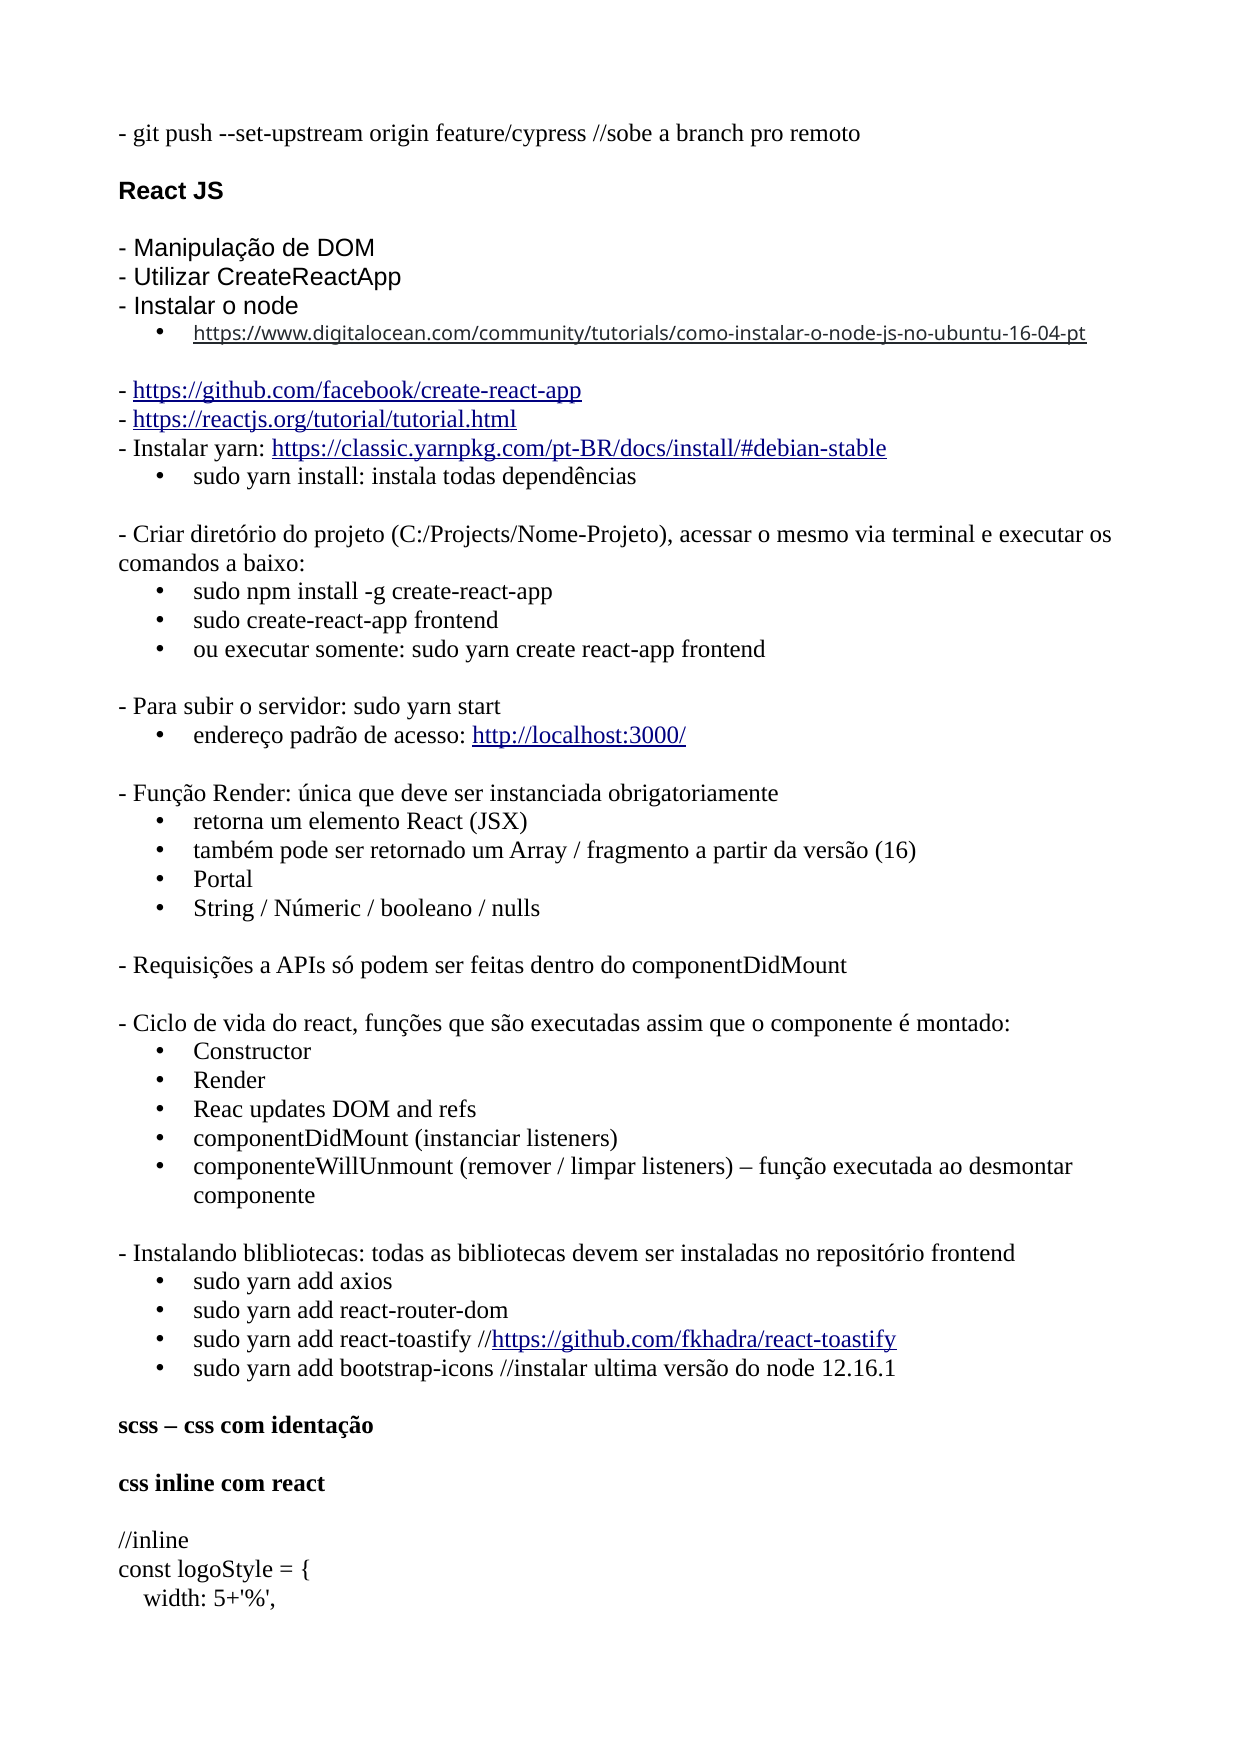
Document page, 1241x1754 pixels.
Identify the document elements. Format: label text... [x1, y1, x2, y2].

list retorna um elemento React (JSX) [156, 806, 1122, 835]
list ou executar somente: sudo yarn create react-app frontend [156, 634, 1122, 663]
list sudo yarn add react-router-dom [156, 1295, 1122, 1324]
text - Para subir o servidor: sudo yarn start [118, 691, 1122, 720]
list sudo yarn install: instala todas dependências [156, 461, 1122, 490]
text - Instalar yarn: https://classic.yarnpkg.com/pt-BR/docs/install/#debian-stable [118, 433, 1122, 461]
text scss – css com identação [118, 1410, 1122, 1439]
text - Instalando blibliotecas: todas as bibliotecas devem ser instaladas no repositório frontend [118, 1238, 1122, 1266]
text //inline [118, 1525, 1122, 1554]
list sudo npm install -g create-react-app [156, 576, 1122, 605]
text - git push --set-upstream origin feature/cypress //sobe a branch pro remoto [118, 118, 1122, 147]
text - https://reactjs.org/tutorial/tutorial.html [118, 404, 1122, 433]
text - Criar diretório do projeto (C:/Projects/Nome-Projeto), acessar o mesmo via terminal e executar os comandos a baixo: [118, 519, 1122, 576]
list componentDidMount (instanciar listeners) [156, 1123, 1122, 1151]
text const logoStyle = { [118, 1554, 1122, 1583]
list Render [156, 1065, 1122, 1094]
text - Manipulação de DOM [118, 233, 1122, 262]
list endereço padrão de acesso: http://localhost:3000/ [156, 720, 1122, 749]
list componenteWillUnmount (remover / limpar listeners) – função executada ao desmontar componente [156, 1151, 1122, 1209]
list sudo yarn add bootstrap-icons //instalar ultima versão do node 12.16.1 [156, 1353, 1122, 1381]
list https://www.digitalocean.com/community/tutorials/como-instalar-o-node-js-no-ubuntu-16-04-pt [156, 319, 1122, 346]
list sudo create-react-app frontend [156, 605, 1122, 634]
list Reac updates DOM and refs [156, 1094, 1122, 1123]
text - Instalar o node [118, 291, 1122, 319]
list sudo yarn add react-toastify //https://github.com/fkhadra/react-toastify [156, 1324, 1122, 1353]
text - Ciclo de vida do react, funções que são executadas assim que o componente é montado: [118, 1008, 1122, 1036]
text width: 5+'%', [118, 1583, 1122, 1611]
text React JS [118, 176, 1122, 204]
text - Função Render: única que deve ser instanciada obrigatoriamente [118, 778, 1122, 806]
list também pode ser retornado um Array / fragmento a partir da versão (16) [156, 835, 1122, 864]
list String / Númeric / booleano / nulls [156, 893, 1122, 921]
list sudo yarn add axios [156, 1266, 1122, 1295]
text - Utilizar CreateReactApp [118, 262, 1122, 291]
list Portal [156, 864, 1122, 893]
text - https://github.com/facebook/create-react-app [118, 375, 1122, 404]
text - Requisições a APIs só podem ser feitas dentro do componentDidMount [118, 950, 1122, 979]
text css inline com react [118, 1468, 1122, 1496]
list Constructor [156, 1036, 1122, 1065]
